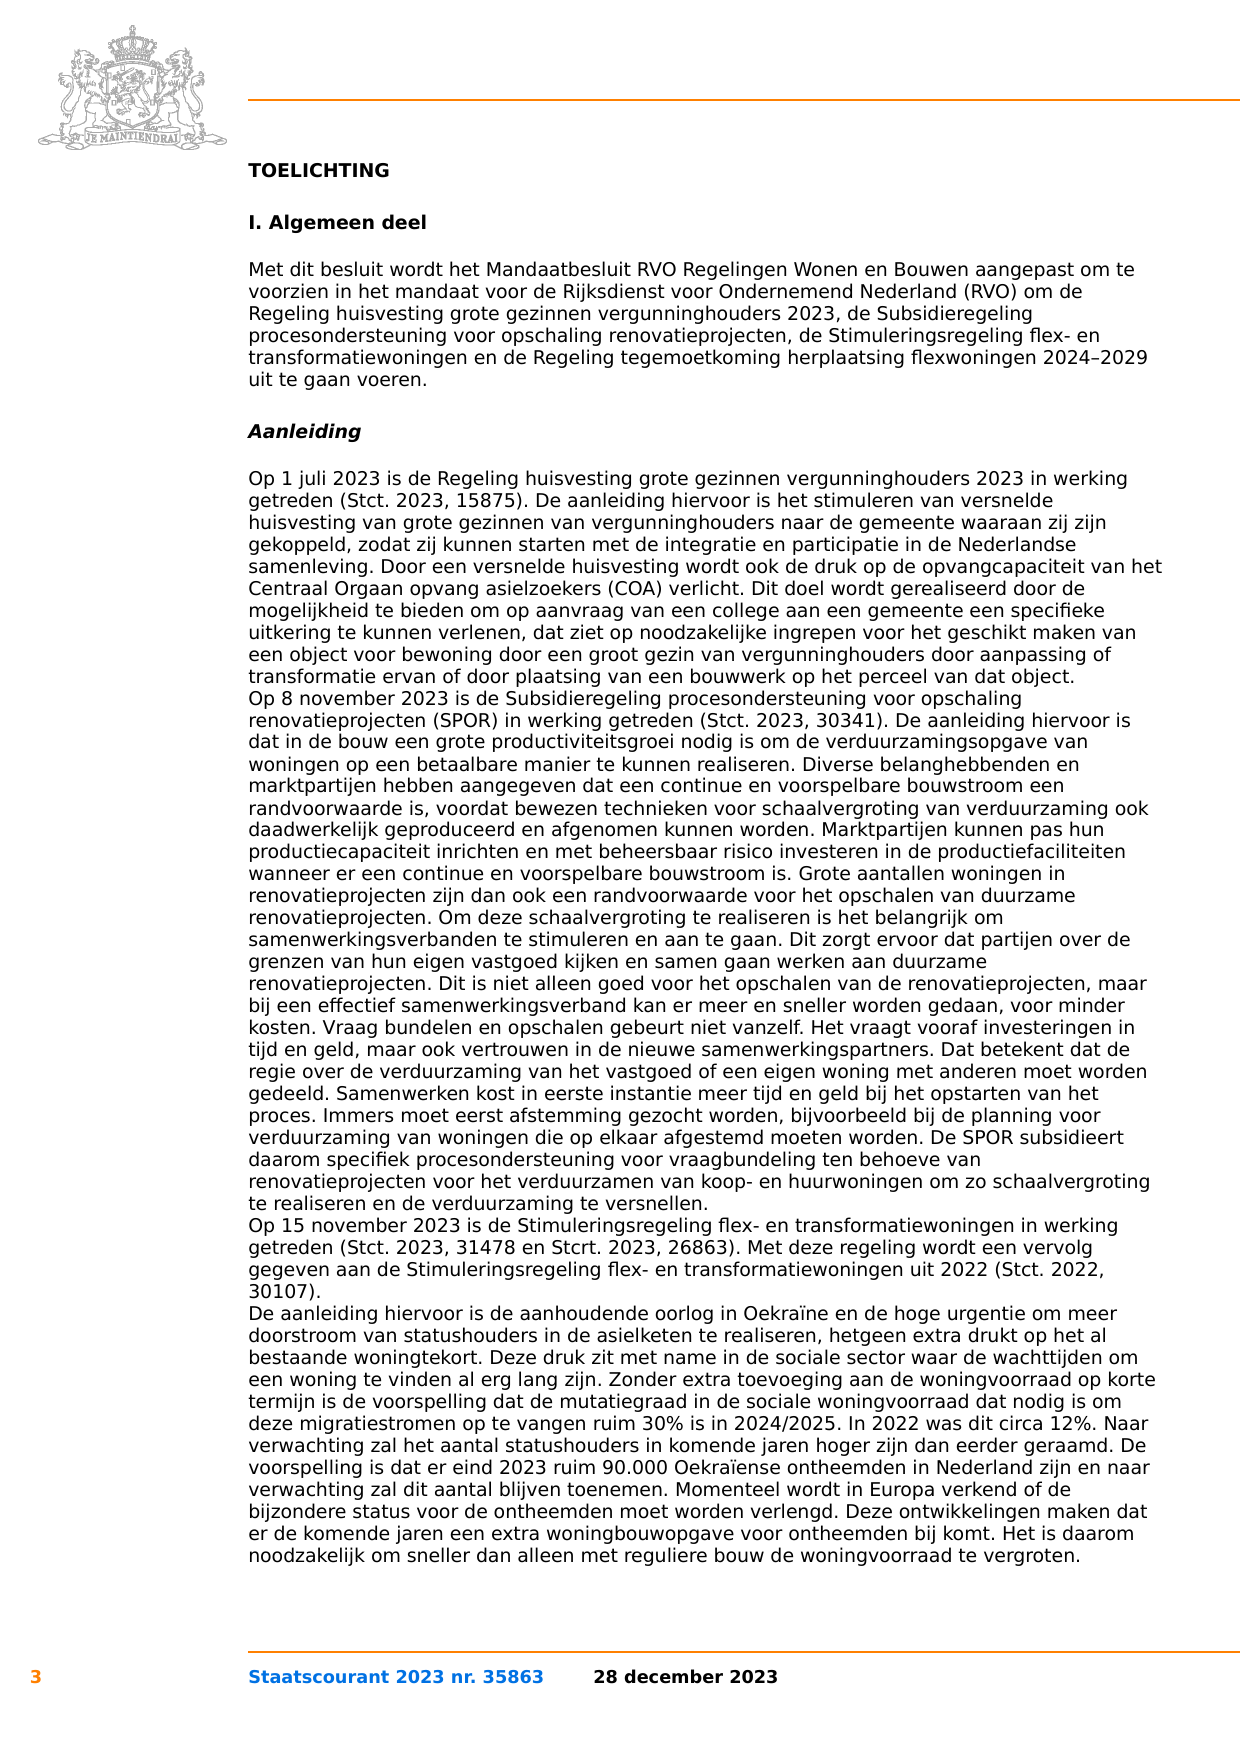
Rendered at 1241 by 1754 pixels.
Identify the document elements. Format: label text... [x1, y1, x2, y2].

text Op 8 november 2023 is de Subsidieregeling procesondersteuning voor opschaling renovatieprojecten (SPOR) in werking getreden (Stct. 2023, 30341). De aanleiding hiervoor is dat in de bouw een grote productiviteitsgroei nodig is om de verduurzamingsopgave van woningen op een betaalbare manier te kunnen realiseren. Diverse belanghebbenden en marktpartijen hebben aangegeven dat een continue en voorspelbare bouwstroom een randvoorwaarde is, voordat bewezen technieken voor schaalvergroting van verduurzaming ook daadwerkelijk geproduceerd en afgenomen kunnen worden. Marktpartijen kunnen pas hun productiecapaciteit inrichten en met beheersbaar risico investeren in de productiefaciliteiten wanneer er een continue en voorspelbare bouwstroom is. Grote aantallen woningen in renovatieprojecten zijn dan ook een randvoorwaarde voor het opschalen van duurzame renovatieprojecten. Om deze schaalvergroting te realiseren is het belangrijk om samenwerkingsverbanden te stimuleren en aan te gaan. Dit zorgt ervoor dat partijen over de grenzen van hun eigen vastgoed kijken en samen gaan werken aan duurzame renovatieprojecten. Dit is niet alleen goed voor het opschalen van de renovatieprojecten, maar bij een effectief samenwerkingsverband kan er meer en sneller worden gedaan, voor minder kosten. Vraag bundelen en opschalen gebeurt niet vanzelf. Het vraagt vooraf investeringen in tijd en geld, maar ook vertrouwen in de nieuwe samenwerkingspartners. Dat betekent dat de regie over de verduurzaming van het vastgoed of een eigen woning met anderen moet worden gedeeld. Samenwerken kost in eerste instantie meer tijd en geld bij het opstarten van het proces. Immers moet eerst afstemming gezocht worden, bijvoorbeeld bij de planning voor verduurzaming van woningen die op elkaar afgestemd moeten worden. De SPOR subsidieert daarom specifiek procesondersteuning voor vraagbundeling ten behoeve van renovatieprojecten voor het verduurzamen van koop- en huurwoningen om zo schaalvergroting te realiseren en de verduurzaming te versnellen. [248, 687, 1163, 1215]
subtitle TOELICHTING [248, 160, 1163, 182]
text Op 15 november 2023 is de Stimuleringsregeling flex- en transformatiewoningen in werking getreden (Stct. 2023, 31478 en Stcrt. 2023, 26863). Met deze regeling wordt een vervolg gegeven aan de Stimuleringsregeling flex- en transformatiewoningen uit 2022 (Stct. 2022, 30107). [248, 1215, 1163, 1303]
text Met dit besluit wordt het Mandaatbesluit RVO Regelingen Wonen en Bouwen aangepast om te voorzien in het mandaat voor de Rijksdienst voor Ondernemend Nederland (RVO) om de Regeling huisvesting grote gezinnen vergunninghouders 2023, de Subsidieregeling procesondersteuning voor opschaling renovatieprojecten, de Stimuleringsregeling flex- en transformatiewoningen en de Regeling tegemoetkoming herplaatsing flexwoningen 2024–2029 uit te gaan voeren. [248, 259, 1163, 391]
subtitle I. Algemeen deel [248, 212, 1163, 234]
picture [38, 25, 227, 150]
subtitle Aanleiding [248, 421, 1163, 443]
text Op 1 juli 2023 is de Regeling huisvesting grote gezinnen vergunninghouders 2023 in werking getreden (Stct. 2023, 15875). De aanleiding hiervoor is het stimuleren van versnelde huisvesting van grote gezinnen van vergunninghouders naar de gemeente waaraan zij zijn gekoppeld, zodat zij kunnen starten met de integratie en participatie in de Nederlandse samenleving. Door een versnelde huisvesting wordt ook de druk op de opvangcapaciteit van het Centraal Orgaan opvang asielzoekers (COA) verlicht. Dit doel wordt gerealiseerd door de mogelijkheid te bieden om op aanvraag van een college aan een gemeente een specifieke uitkering te kunnen verlenen, dat ziet op noodzakelijke ingrepen voor het geschikt maken van een object voor bewoning door een groot gezin van vergunninghouders door aanpassing of transformatie ervan of door plaatsing van een bouwwerk op het perceel van dat object. [248, 468, 1163, 687]
text De aanleiding hiervoor is de aanhoudende oorlog in Oekraïne en de hoge urgentie om meer doorstroom van statushouders in de asielketen te realiseren, hetgeen extra drukt op het al bestaande woningtekort. Deze druk zit met name in de sociale sector waar de wachttijden om een woning te vinden al erg lang zijn. Zonder extra toevoeging aan de woningvoorraad op korte termijn is de voorspelling dat de mutatiegraad in de sociale woningvoorraad dat nodig is om deze migratiestromen op te vangen ruim 30% is in 2024/2025. In 2022 was dit circa 12%. Naar verwachting zal het aantal statushouders in komende jaren hoger zijn dan eerder geraamd. De voorspelling is dat er eind 2023 ruim 90.000 Oekraïense ontheemden in Nederland zijn en naar verwachting zal dit aantal blijven toenemen. Momenteel wordt in Europa verkend of de bijzondere status voor de ontheemden moet worden verlengd. Deze ontwikkelingen maken dat er de komende jaren een extra woningbouwopgave voor ontheemden bij komt. Het is daarom noodzakelijk om sneller dan alleen met reguliere bouw de woningvoorraad te vergroten. [248, 1303, 1163, 1567]
